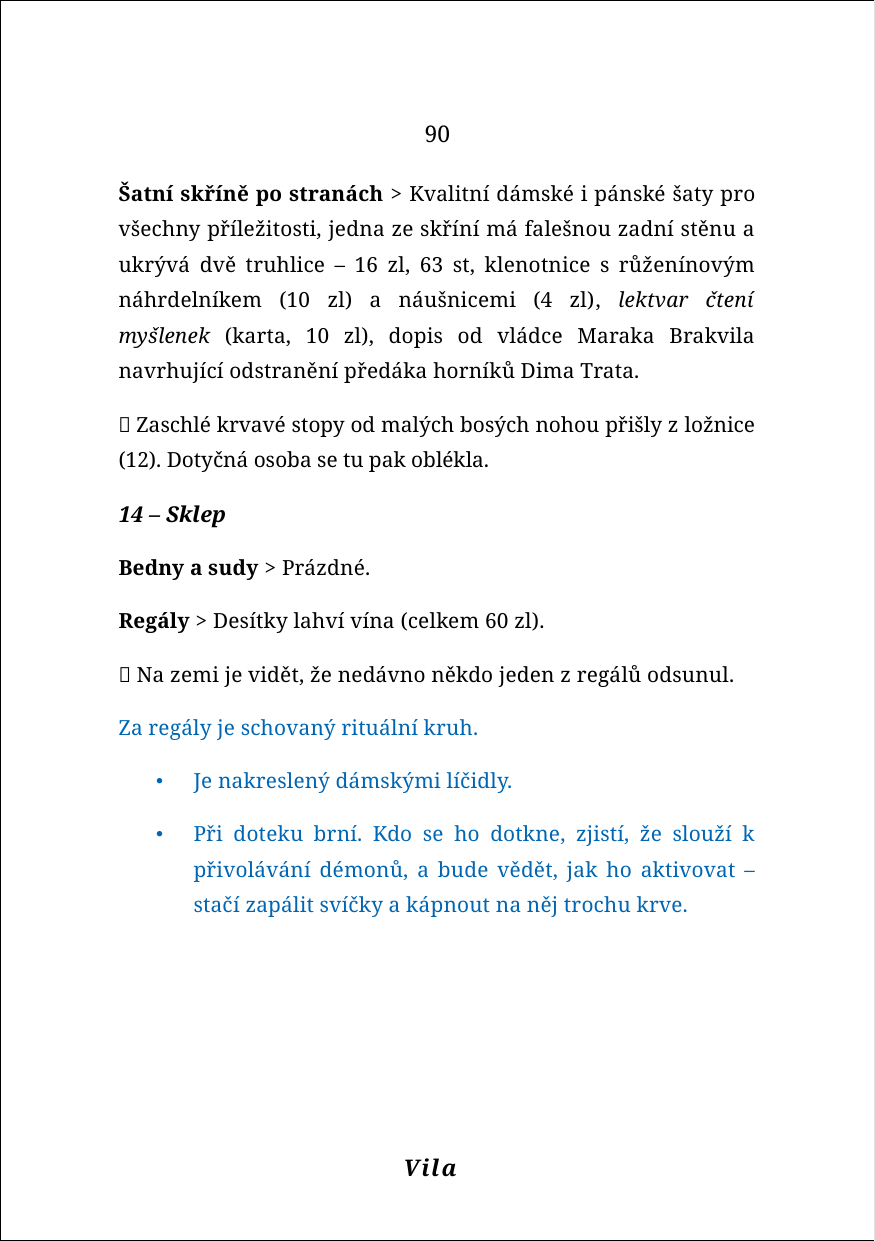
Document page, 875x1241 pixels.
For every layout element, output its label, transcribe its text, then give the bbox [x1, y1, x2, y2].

text 👣 Na zemi je vidět, že nedávno někdo jeden z regálů odsunul. [118, 660, 756, 688]
text Šatní skříně po stranách > Kvalitní dámské i pánské šaty pro všechny příležitosti, jedna ze skříní má falešnou zadní stěnu a ukrývá dvě truhlice – 16 zl, 63 st, klenotnice s růženínovým náhrdelníkem (10 zl) a náušnicemi (4 zl), lektvar čtení myšlenek (karta, 10 zl), dopis od vládce Maraka Brakvila navrhující odstranění předáka horníků Dima Trata. [118, 179, 756, 385]
text 14 – Sklep [118, 498, 756, 528]
text 👣 Zaschlé krvavé stopy od malých bosých nohou přišly z ložnice (12). Dotyčná osoba se tu pak oblékla. [118, 410, 756, 474]
list Při doteku brní. Kdo se ho dotkne, zjistí, že slouží k přivolávání démonů, a bude vědět, jak ho aktivovat – stačí zapálit svíčky a kápnout na něj trochu krve. [156, 819, 756, 919]
text Regály > Desítky lahví vína (celkem 60 zl). [118, 607, 756, 635]
text Za regály je schovaný rituální kruh. [118, 713, 756, 742]
list Je nakreslený dámskými líčidly. [156, 766, 756, 795]
text Bedny a sudy > Prázdné. [118, 553, 756, 582]
